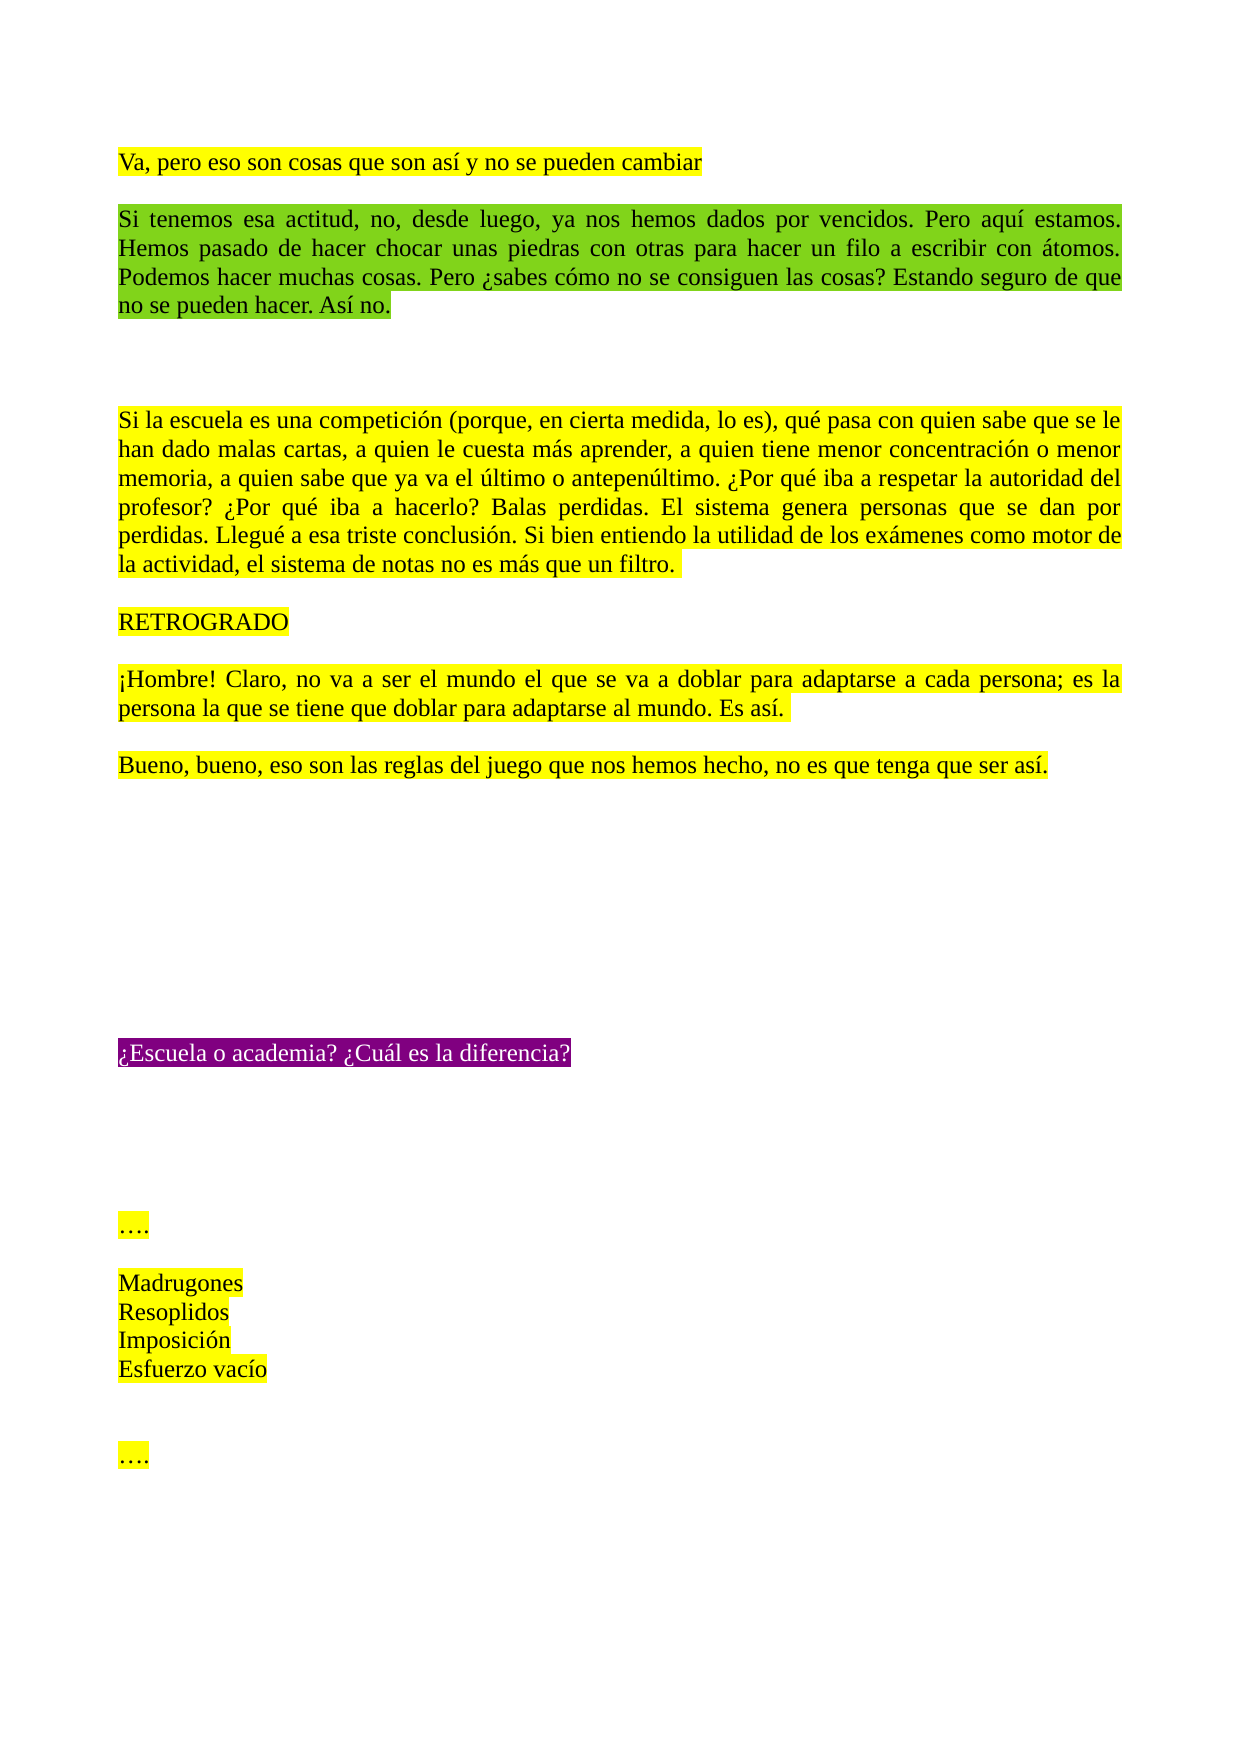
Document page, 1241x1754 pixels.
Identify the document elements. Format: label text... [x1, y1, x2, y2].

text …. [118, 1441, 1122, 1469]
text Madrugones [118, 1268, 1122, 1297]
text Esfuerzo vacío [118, 1354, 1122, 1383]
text RETROGRADO [118, 607, 1122, 636]
text Va, pero eso son cosas que son así y no se pueden cambiar [118, 147, 1122, 176]
text Si la escuela es una competición (porque, en cierta medida, lo es), qué pasa con quien sabe que se le han dado malas cartas, a quien le cuesta más aprender, a quien tiene menor concentración o menor memoria, a quien sabe que ya va el último o antepenúltimo. ¿Por qué iba a respetar la autoridad del profesor? ¿Por qué iba a hacerlo? Balas perdidas. El sistema genera personas que se dan por perdidas. Llegué a esa triste conclusión. Si bien entiendo la utilidad de los exámenes como motor de la actividad, el sistema de notas no es más que un filtro. [118, 406, 1122, 578]
text Resoplidos [118, 1297, 1122, 1326]
text Bueno, bueno, eso son las reglas del juego que nos hemos hecho, no es que tenga que ser así. [118, 751, 1122, 779]
text …. [118, 1211, 1122, 1239]
text ¡Hombre! Claro, no va a ser el mundo el que se va a doblar para adaptarse a cada persona; es la persona la que se tiene que doblar para adaptarse al mundo. Es así. [118, 664, 1122, 722]
text Imposición [118, 1326, 1122, 1354]
text ¿Escuela o academia? ¿Cuál es la diferencia? [118, 1038, 1122, 1067]
text Si tenemos esa actitud, no, desde luego, ya nos hemos dados por vencidos. Pero aquí estamos. Hemos pasado de hacer chocar unas piedras con otras para hacer un filo a escribir con átomos. Podemos hacer muchas cosas. Pero ¿sabes cómo no se consiguen las cosas? Estando seguro de que no se pueden hacer. Así no. [118, 204, 1122, 319]
